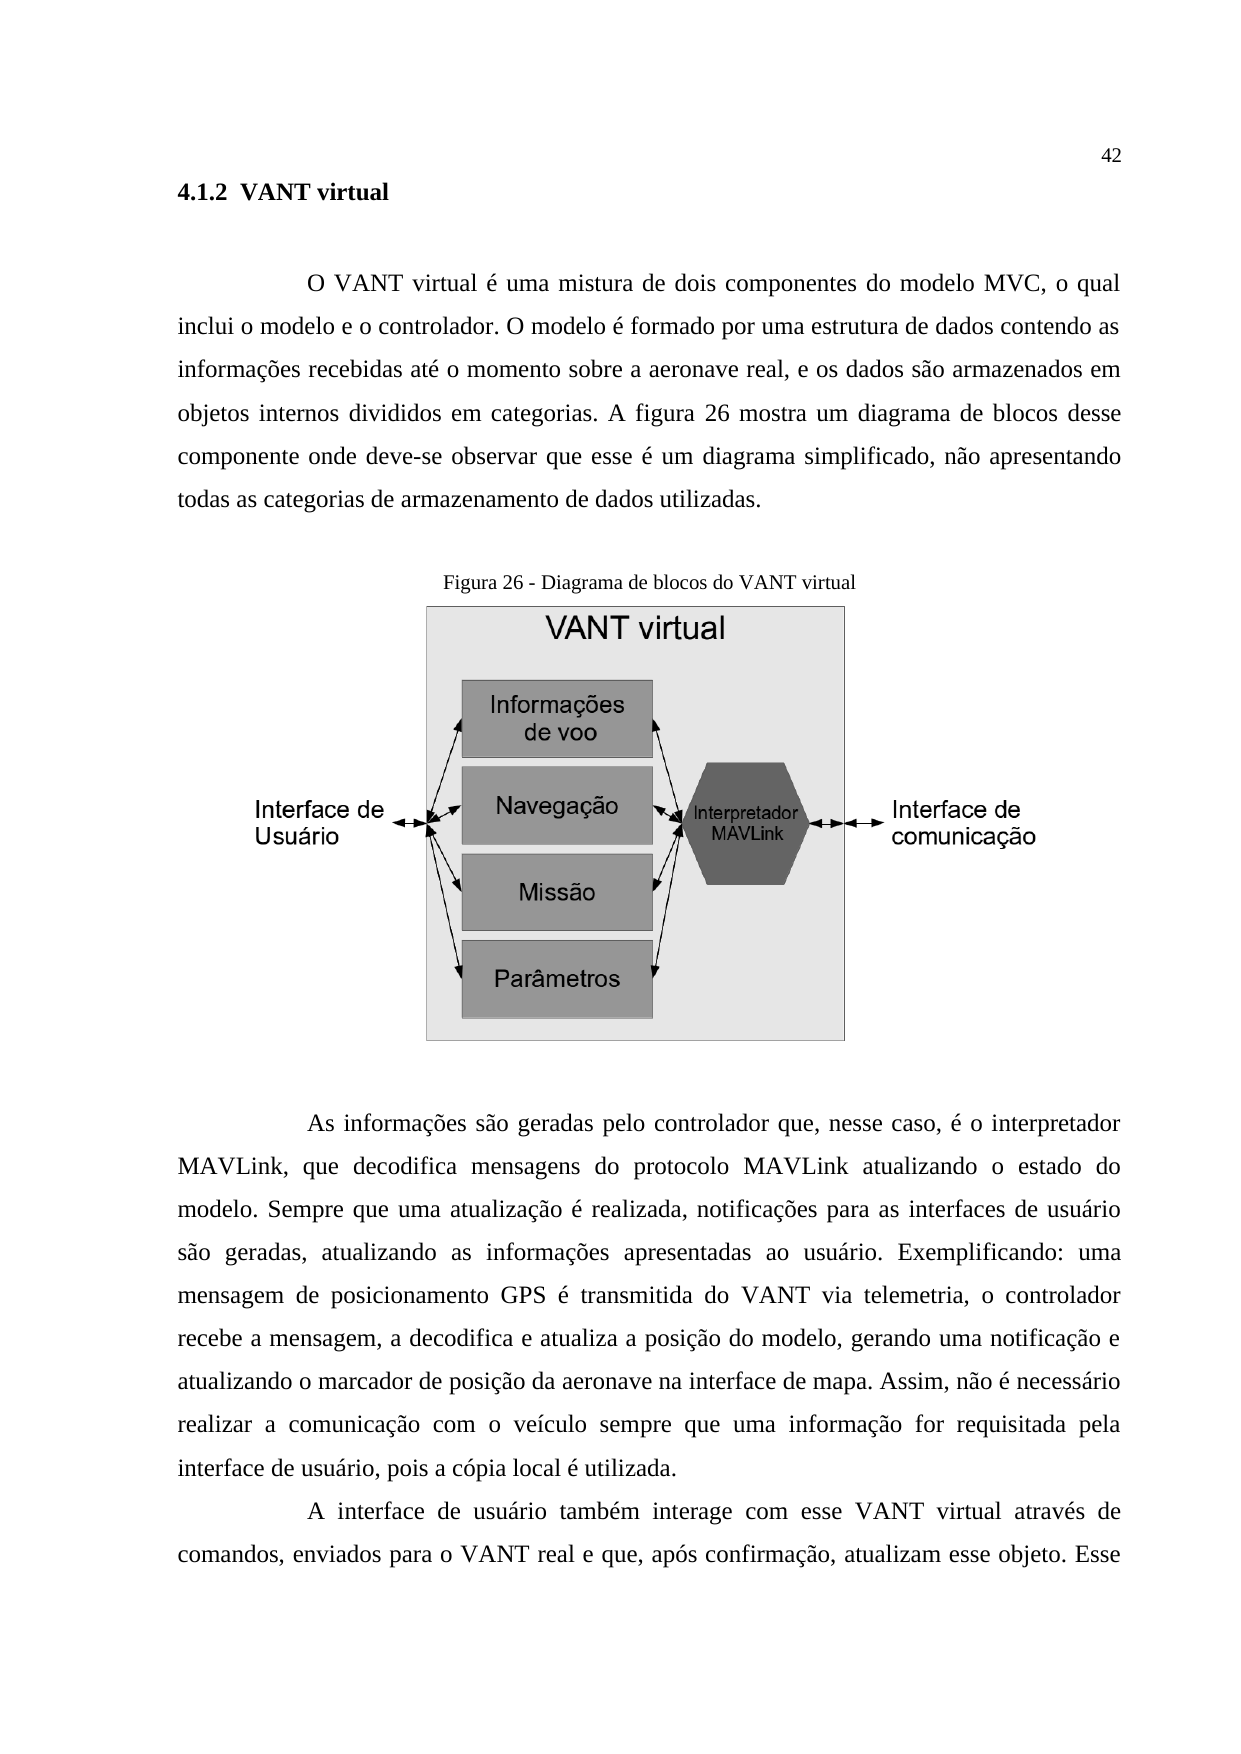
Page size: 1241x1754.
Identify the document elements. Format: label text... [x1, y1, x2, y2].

text O VANT virtual é uma mistura de dois componentes do modelo MVC, o qual inclui o modelo e o controlador. O modelo é formado por uma estrutura de dados contendo as informações recebidas até o momento sobre a aeronave real, e os dados são armazenados em objetos internos divididos em categorias. A figura 26 mostra um diagrama de blocos desse componente onde deve-se observar que esse é um diagrama simplificado, não apresentando todas as categorias de armazenamento de dados utilizadas. [177, 268, 1122, 513]
subtitle VANT virtual [177, 177, 1122, 206]
list Diagrama de blocos do VANT virtual [177, 570, 1122, 594]
text As informações são geradas pelo controlador que, nesse caso, é o interpretador MAVLink, que decodifica mensagens do protocolo MAVLink atualizando o estado do modelo. Sempre que uma atualização é realizada, notificações para as interfaces de usuário são geradas, atualizando as informações apresentadas ao usuário. Exemplificando: uma mensagem de posicionamento GPS é transmitida do VANT via telemetria, o controlador recebe a mensagem, a decodifica e atualiza a posição do modelo, gerando uma notificação e atualizando o marcador de posição da aeronave na interface de mapa. Assim, não é necessário realizar a comunicação com o veículo sempre que uma informação for requisitada pela interface de usuário, pois a cópia local é utilizada. [177, 1108, 1122, 1481]
text A interface de usuário também interage com esse VANT virtual através de comandos, enviados para o VANT real e que, após confirmação, atualizam esse objeto. Esse [177, 1496, 1122, 1568]
